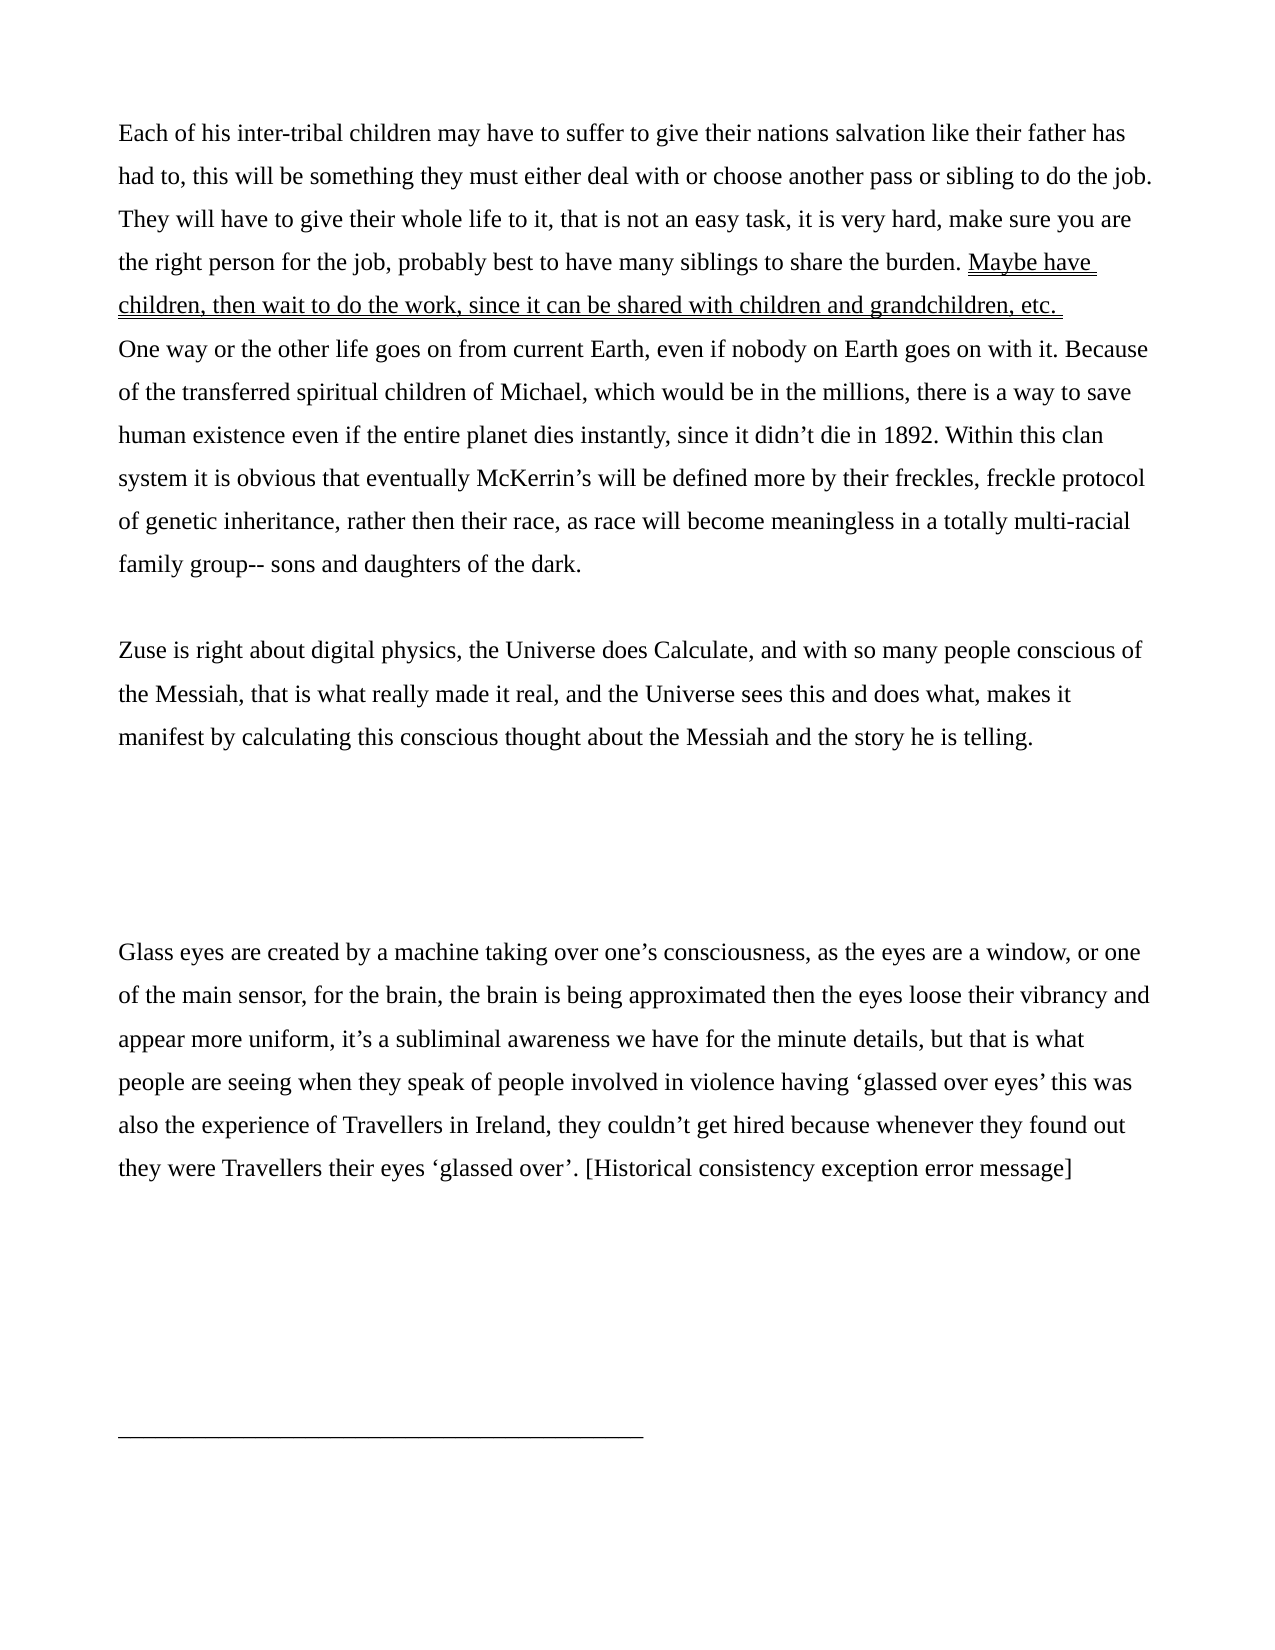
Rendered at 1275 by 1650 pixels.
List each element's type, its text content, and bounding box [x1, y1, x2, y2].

text One way or the other life goes on from current Earth, even if nobody on Earth goes on with it. Because of the transferred spiritual children of Michael, which would be in the millions, there is a way to save human existence even if the entire planet dies instantly, since it didn’t die in 1892. Within this clan system it is obvious that eventually McKerrin’s will be defined more by their freckles, freckle protocol of genetic inheritance, rather then their race, as race will become meaningless in a totally multi-racial family group-- sons and daughters of the dark. [118, 334, 1157, 578]
text Each of his inter-tribal children may have to suffer to give their nations salvation like their father has had to, this will be something they must either deal with or choose another pass or sibling to do the job. They will have to give their whole life to it, that is not an easy task, it is very hard, make sure you are the right person for the job, probably best to have many siblings to share the burden. Maybe have children, then wait to do the work, since it can be shared with children and grandchildren, etc. [118, 118, 1157, 319]
text Zuse is right about digital physics, the Universe does Calculate, and with so many people conscious of the Messiah, that is what really made it real, and the Universe sees this and does what, makes it manifest by calculating this conscious thought about the Messiah and the story he is telling. [118, 636, 1157, 751]
text Glass eyes are created by a machine taking over one’s consciousness, as the eyes are a window, or one of the main sensor, for the brain, the brain is being approximated then the eyes loose their vibrancy and appear more uniform, it’s a subliminal awareness we have for the minute details, but that is what people are seeing when they speak of people involved in violence having ‘glassed over eyes’ this was also the experience of Travellers in Ireland, they couldn’t get hired because whenever they found out they were Travellers their eyes ‘glassed over’. [Historical consistency exception error message] [118, 937, 1157, 1182]
text __________________________________________ [118, 1369, 1157, 1484]
